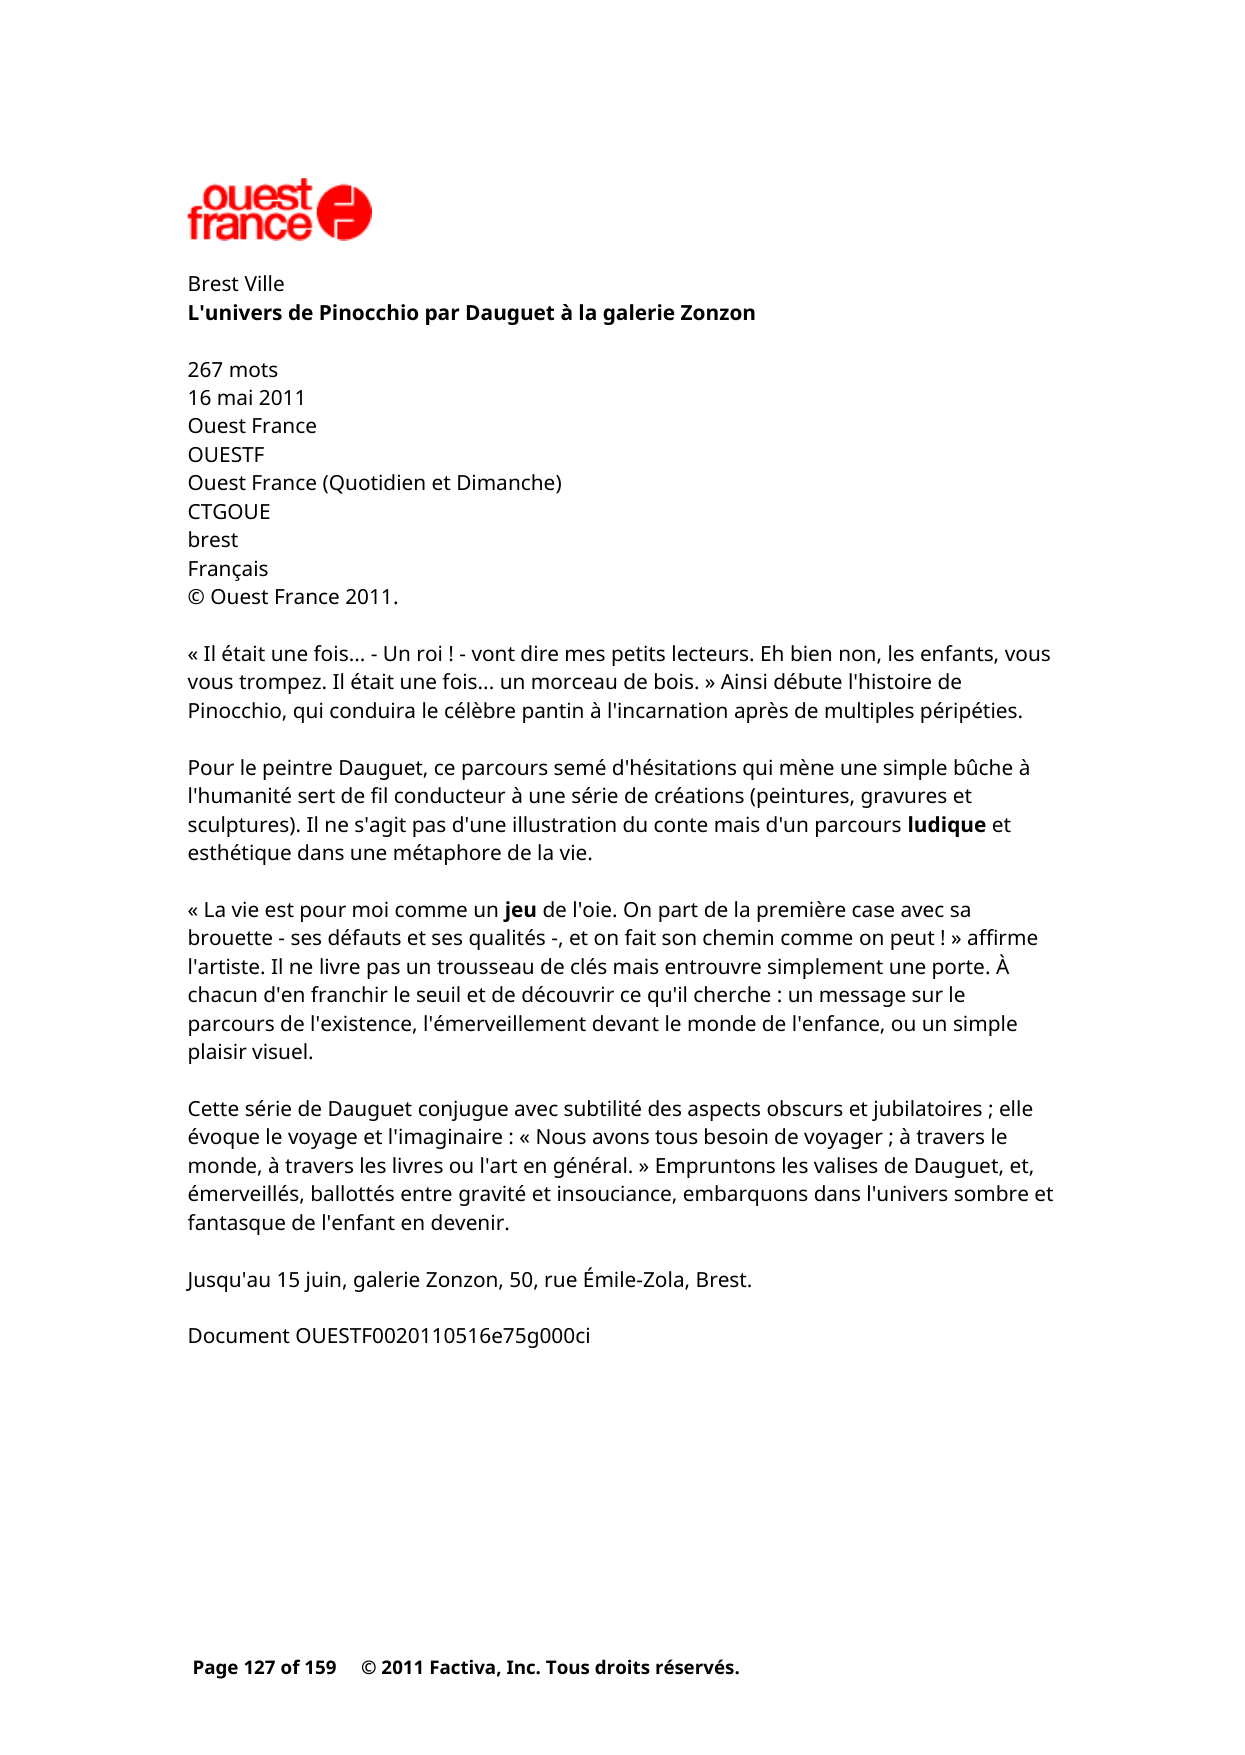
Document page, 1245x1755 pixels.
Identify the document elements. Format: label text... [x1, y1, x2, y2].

text Jusqu'au 15 juin, galerie Zonzon, 50, rue Émile-Zola, Brest. [187, 1265, 1057, 1293]
text brest [187, 525, 1057, 554]
text L'univers de Pinocchio par Dauguet à la galerie Zonzon [187, 298, 1057, 326]
text 267 mots [187, 355, 1057, 383]
text Document OUESTF0020110516e75g000ci [187, 1322, 1057, 1350]
text Ouest France (Quotidien et Dimanche) [187, 468, 1057, 497]
text Ouest France [187, 412, 1057, 440]
text Brest Ville [187, 269, 1057, 298]
text Français [187, 554, 1057, 582]
text OUESTF [187, 440, 1057, 468]
text « Il était une fois... - Un roi ! - vont dire mes petits lecteurs. Eh bien non, les enfants, vous vous trompez. Il était une fois... un morceau de bois. » Ainsi débute l'histoire de Pinocchio, qui conduira le célèbre pantin à l'incarnation après de multiples péripéties. [187, 639, 1057, 724]
text Cette série de Dauguet conjugue avec subtilité des aspects obscurs et jubilatoires ; elle évoque le voyage et l'imaginaire : « Nous avons tous besoin de voyager ; à travers le monde, à travers les livres ou l'art en général. » Empruntons les valises de Dauguet, et, émerveillés, ballottés entre gravité et insouciance, embarquons dans l'univers sombre et fantasque de l'enfant en devenir. [187, 1094, 1057, 1236]
picture [187, 178, 372, 241]
text 16 mai 2011 [187, 383, 1057, 412]
text CTGOUE [187, 497, 1057, 525]
text © Ouest France 2011. [187, 582, 1057, 611]
text « La vie est pour moi comme un jeu de l'oie. On part de la première case avec sa brouette - ses défauts et ses qualités -, et on fait son chemin comme on peut ! » affirme l'artiste. Il ne livre pas un trousseau de clés mais entrouvre simplement une porte. À chacun d'en franchir le seuil et de découvrir ce qu'il cherche : un message sur le parcours de l'existence, l'émerveillement devant le monde de l'enfance, ou un simple plaisir visuel. [187, 895, 1057, 1066]
text Pour le peintre Dauguet, ce parcours semé d'hésitations qui mène une simple bûche à l'humanité sert de fil conducteur à une série de créations (peintures, gravures et sculptures). Il ne s'agit pas d'une illustration du conte mais d'un parcours ludique et esthétique dans une métaphore de la vie. [187, 753, 1057, 867]
